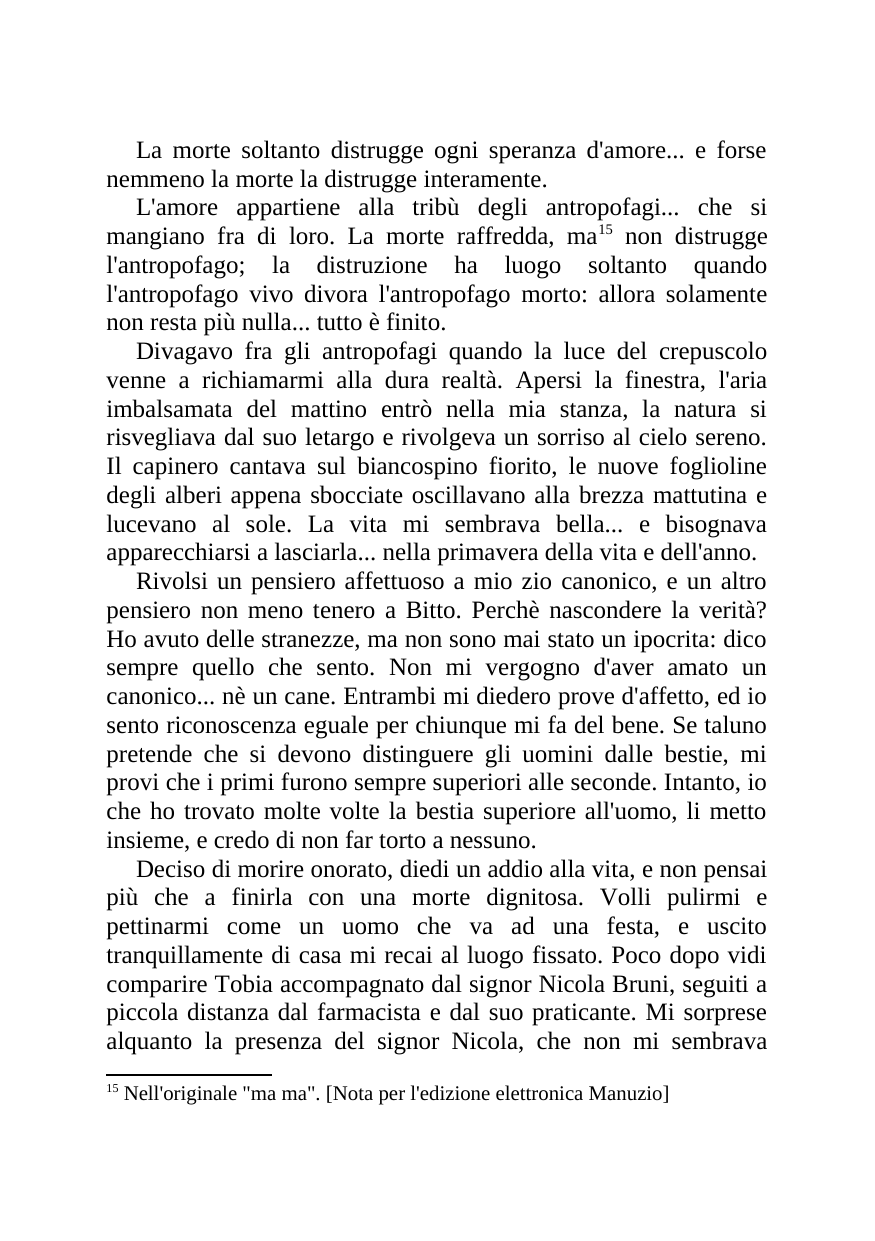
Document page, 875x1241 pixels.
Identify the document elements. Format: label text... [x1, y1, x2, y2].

text La morte soltanto distrugge ogni speranza d'amore... e forse nemmeno la morte la distrugge interamente. [106, 135, 768, 192]
text Deciso di morire onorato, diedi un addio alla vita, e non pensai più che a finirla con una morte dignitosa. Volli pulirmi e pettinarmi come un uomo che va ad una festa, e uscito tranquillamente di casa mi recai al luogo fissato. Poco dopo vidi comparire Tobia accompagnato dal signor Nicola Bruni, seguiti a piccola distanza dal farmacista e dal suo praticante. Mi sorprese alquanto la presenza del signor Nicola, che non mi sembrava [106, 854, 768, 1055]
text Rivolsi un pensiero affettuoso a mio zio canonico, e un altro pensiero non meno tenero a Bitto. Perchè nascondere la verità? Ho avuto delle stranezze, ma non sono mai stato un ipocrita: dico sempre quello che sento. Non mi vergogno d'aver amato un canonico... nè un cane. Entrambi mi diedero prove d'affetto, ed io sento riconoscenza eguale per chiunque mi fa del bene. Se taluno pretende che si devono distinguere gli uomini dalle bestie, mi provi che i primi furono sempre superiori alle seconde. Intanto, io che ho trovato molte volte la bestia superiore all'uomo, li metto insieme, e credo di non far torto a nessuno. [106, 566, 768, 854]
text L'amore appartiene alla tribù degli antropofagi... che si mangiano fra di loro. La morte raffredda, ma non distrugge l'antropofago; la distruzione ha luogo soltanto quando l'antropofago vivo divora l'antropofago morto: allora solamente non resta più nulla... tutto è finito. [106, 192, 768, 336]
text Nell'originale "ma ma". [Nota per l'edizione elettronica Manuzio] [106, 1081, 768, 1105]
text Divagavo fra gli antropofagi quando la luce del crepuscolo venne a richiamarmi alla dura realtà. Apersi la finestra, l'aria imbalsamata del mattino entrò nella mia stanza, la natura si risvegliava dal suo letargo e rivolgeva un sorriso al cielo sereno. Il capinero cantava sul biancospino fiorito, le nuove foglioline degli alberi appena sbocciate oscillavano alla brezza mattutina e lucevano al sole. La vita mi sembrava bella... e bisognava apparecchiarsi a lasciarla... nella primavera della vita e dell'anno. [106, 336, 768, 566]
